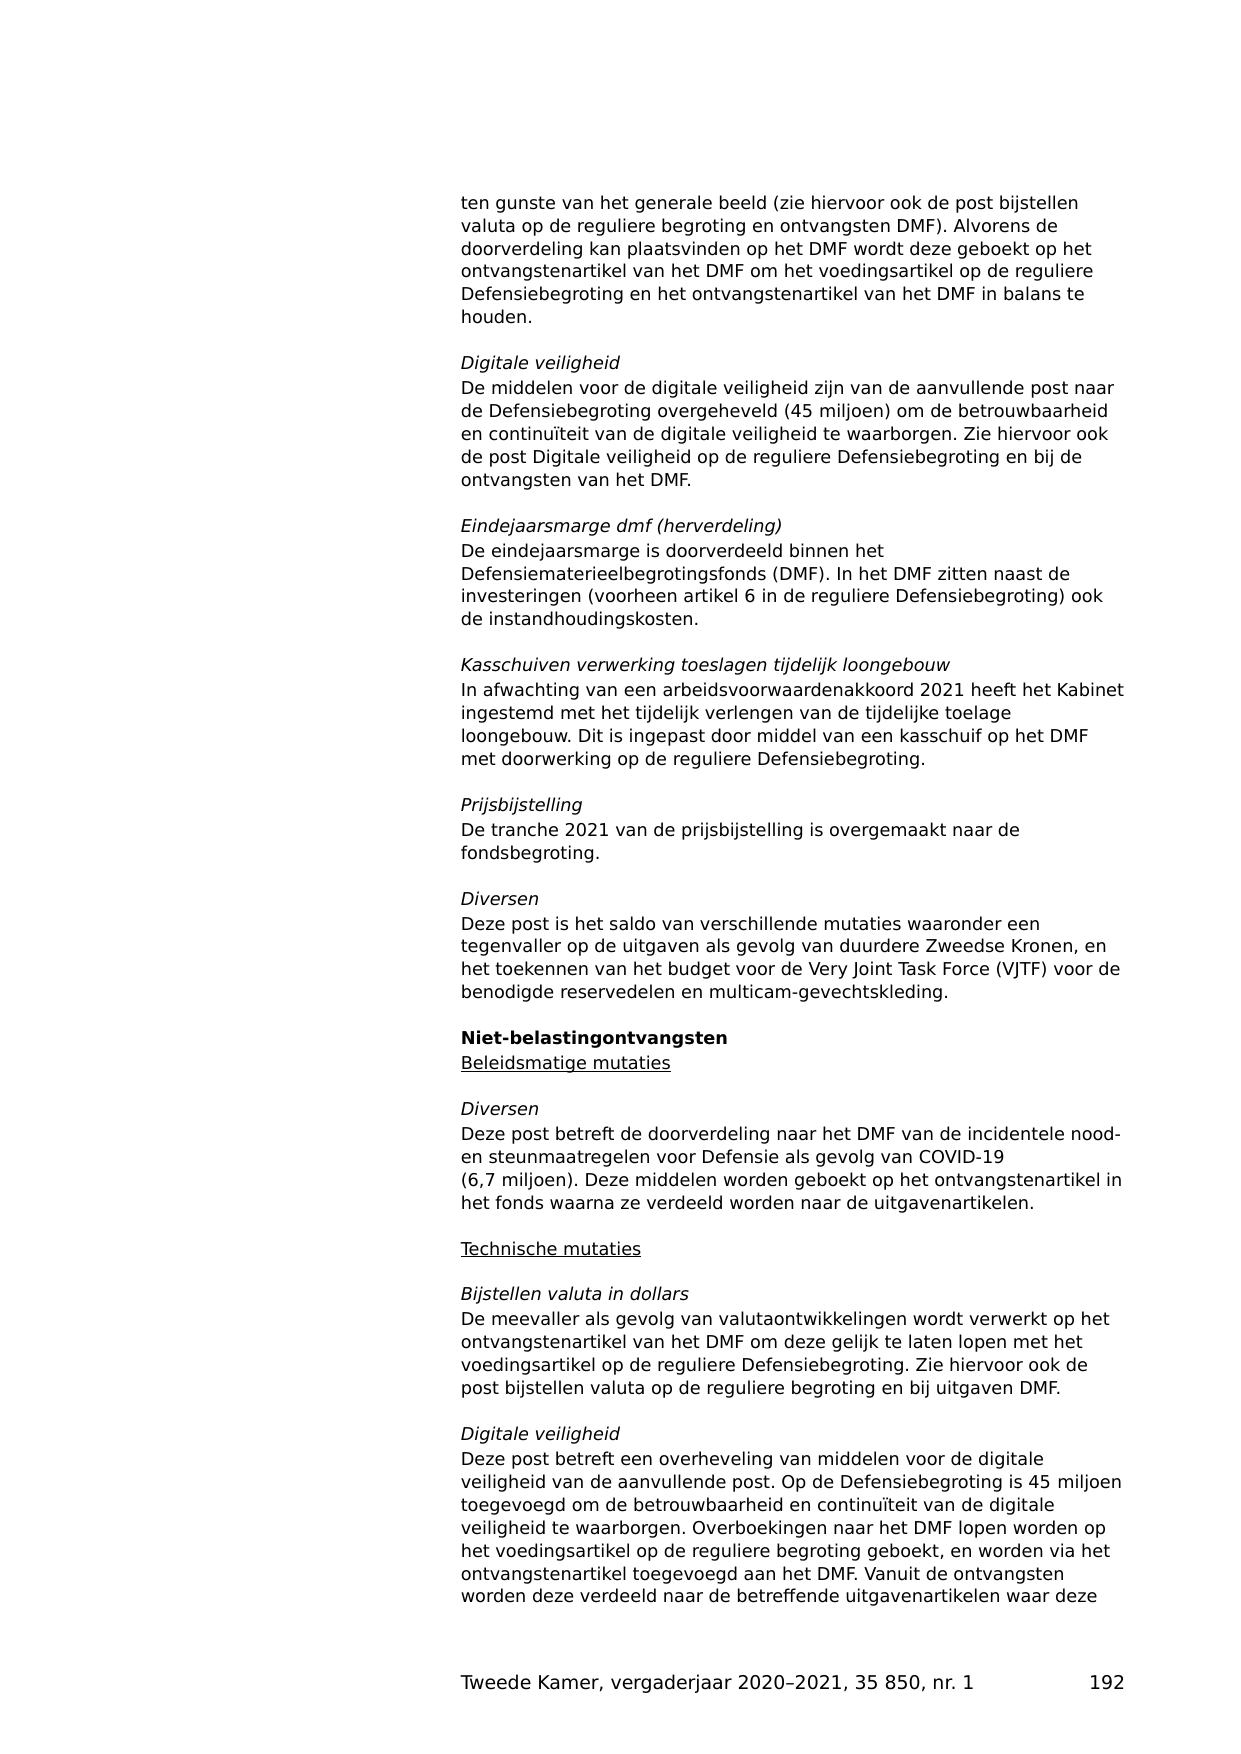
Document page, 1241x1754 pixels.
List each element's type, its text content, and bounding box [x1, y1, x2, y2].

text Diversen [461, 887, 1125, 909]
text Eindejaarsmarge dmf (herverdeling) [461, 514, 1125, 537]
text Deze post is het saldo van verschillende mutaties waaronder een tegenvaller op de uitgaven als gevolg van duurdere Zweedse Kronen, en het toekennen van het budget voor de Very Joint Task Force (VJTF) voor de benodigde reservedelen en multicam-gevechtskleding. [461, 912, 1125, 1003]
text ten gunste van het generale beeld (zie hiervoor ook de post bijstellen valuta op de reguliere begroting en ontvangsten DMF). Alvorens de doorverdeling kan plaatsvinden op het DMF wordt deze geboekt op het ontvangstenartikel van het DMF om het voedingsartikel op de reguliere Defensiebegroting en het ontvangstenartikel van het DMF in balans te houden. [461, 191, 1125, 328]
text Niet-belastingontvangsten [461, 1026, 1125, 1049]
text Digitale veiligheid [461, 351, 1125, 374]
text Technische mutaties [461, 1237, 1125, 1259]
text De meevaller als gevolg van valutaontwikkelingen wordt verwerkt op het ontvangstenartikel van het DMF om deze gelijk te laten lopen met het voedingsartikel op de reguliere Defensiebegroting. Zie hiervoor ook de post bijstellen valuta op de reguliere begroting en bij uitgaven DMF. [461, 1307, 1125, 1399]
text Beleidsmatige mutaties [461, 1051, 1125, 1074]
text De eindejaarsmarge is doorverdeeld binnen het Defensiematerieelbegrotingsfonds (DMF). In het DMF zitten naast de investeringen (voorheen artikel 6 in de reguliere Defensiebegroting) ook de instandhoudingskosten. [461, 539, 1125, 630]
text De tranche 2021 van de prijsbijstelling is overgemaakt naar de fondsbegroting. [461, 818, 1125, 864]
text Bijstellen valuta in dollars [461, 1282, 1125, 1305]
text Deze post betreft de doorverdeling naar het DMF van de incidentele nood- en steunmaatregelen voor Defensie als gevolg van COVID-19 (6,7 miljoen). Deze middelen worden geboekt op het ontvangstenartikel in het fonds waarna ze verdeeld worden naar de uitgavenartikelen. [461, 1122, 1125, 1214]
text Kasschuiven verwerking toeslagen tijdelijk loongebouw [461, 653, 1125, 676]
text Prijsbijstelling [461, 793, 1125, 816]
text Deze post betreft een overheveling van middelen voor de digitale veiligheid van de aanvullende post. Op de Defensiebegroting is 45 miljoen toegevoegd om de betrouwbaarheid en continuïteit van de digitale veiligheid te waarborgen. Overboekingen naar het DMF lopen worden op het voedingsartikel op de reguliere begroting geboekt, en worden via het ontvangstenartikel toegevoegd aan het DMF. Vanuit de ontvangsten worden deze verdeeld naar de betreffende uitgavenartikelen waar deze [461, 1447, 1125, 1607]
text In afwachting van een arbeidsvoorwaardenakkoord 2021 heeft het Kabinet ingestemd met het tijdelijk verlengen van de tijdelijke toelage loongebouw. Dit is ingepast door middel van een kasschuif op het DMF met doorwerking op de reguliere Defensiebegroting. [461, 678, 1125, 770]
text Digitale veiligheid [461, 1422, 1125, 1445]
text Diversen [461, 1097, 1125, 1120]
text De middelen voor de digitale veiligheid zijn van de aanvullende post naar de Defensiebegroting overgeheveld (45 miljoen) om de betrouwbaarheid en continuïteit van de digitale veiligheid te waarborgen. Zie hiervoor ook de post Digitale veiligheid op de reguliere Defensiebegroting en bij de ontvangsten van het DMF. [461, 376, 1125, 491]
